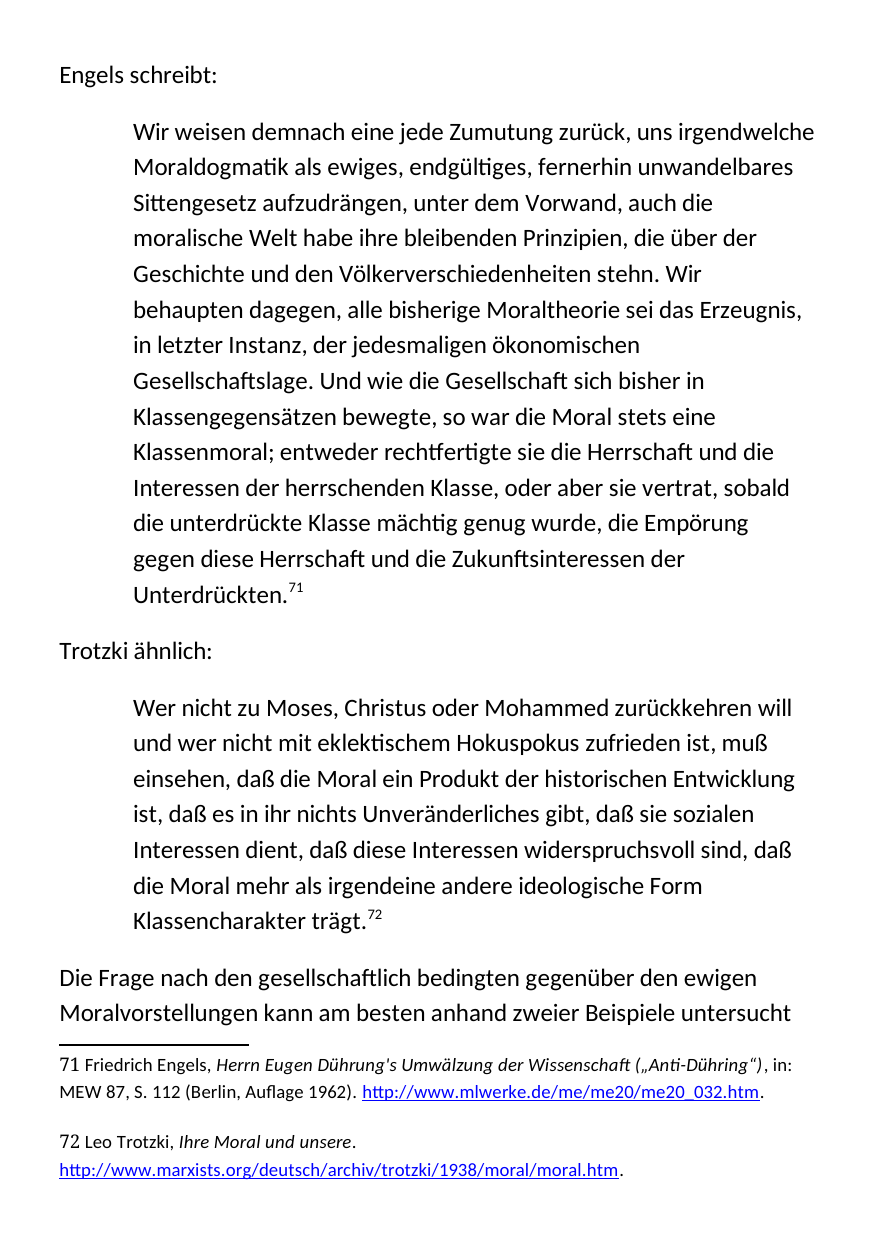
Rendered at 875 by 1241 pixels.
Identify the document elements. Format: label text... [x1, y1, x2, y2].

text Wir weisen demnach eine jede Zumutung zurück, uns irgendwelche Moraldogmatik als ewiges, endgültiges, fernerhin unwandelbares Sittengesetz aufzudrängen, unter dem Vorwand, auch die moralische Welt habe ihre bleibenden Prinzipien, die über der Geschichte und den Völkerverschiedenheiten stehn. Wir behaupten dagegen, alle bisherige Moraltheorie sei das Erzeugnis, in letzter Instanz, der jedesmaligen ökonomischen Gesellschaftslage. Und wie die Gesellschaft sich bisher in Klassengegensätzen bewegte, so war die Moral stets eine Klassenmoral; entweder rechtfertigte sie die Herrschaft und die Interessen der herrschenden Klasse, oder aber sie vertrat, sobald die unterdrückte Klasse mächtig genug wurde, die Empörung gegen diese Herrschaft und die Zukunftsinteressen der Unterdrückten. [133, 116, 815, 610]
text Wer nicht zu Moses, Christus oder Mohammed zurückkehren will und wer nicht mit eklektischem Hokuspokus zufrieden ist, muß einsehen, daß die Moral ein Produkt der historischen Entwicklung ist, daß es in ihr nichts Unveränderliches gibt, daß sie sozialen Interessen dient, daß diese Interessen widerspruchsvoll sind, daß die Moral mehr als irgendeine andere ideologische Form Klassencharakter trägt. [133, 692, 815, 936]
text Die Frage nach den gesellschaftlich bedingten gegenüber den ewigen Moralvorstellungen kann am besten anhand zweier Beispiele untersucht [59, 962, 815, 1028]
text Engels schreibt: [59, 59, 815, 90]
text Trotzki ähnlich: [59, 635, 815, 666]
text Leo Trotzki, Ihre Moral und unsere. http://www.marxists.org/deutsch/archiv/trotzki/1938/moral/moral.htm. [59, 1128, 815, 1181]
text Friedrich Engels, Herrn Eugen Dührung's Umwälzung der Wissenschaft („Anti-Dühring“), in: MEW 87, S. 112 (Berlin, Auflage 1962). http://www.mlwerke.de/me/me20/me20_032.htm. [59, 1051, 815, 1104]
